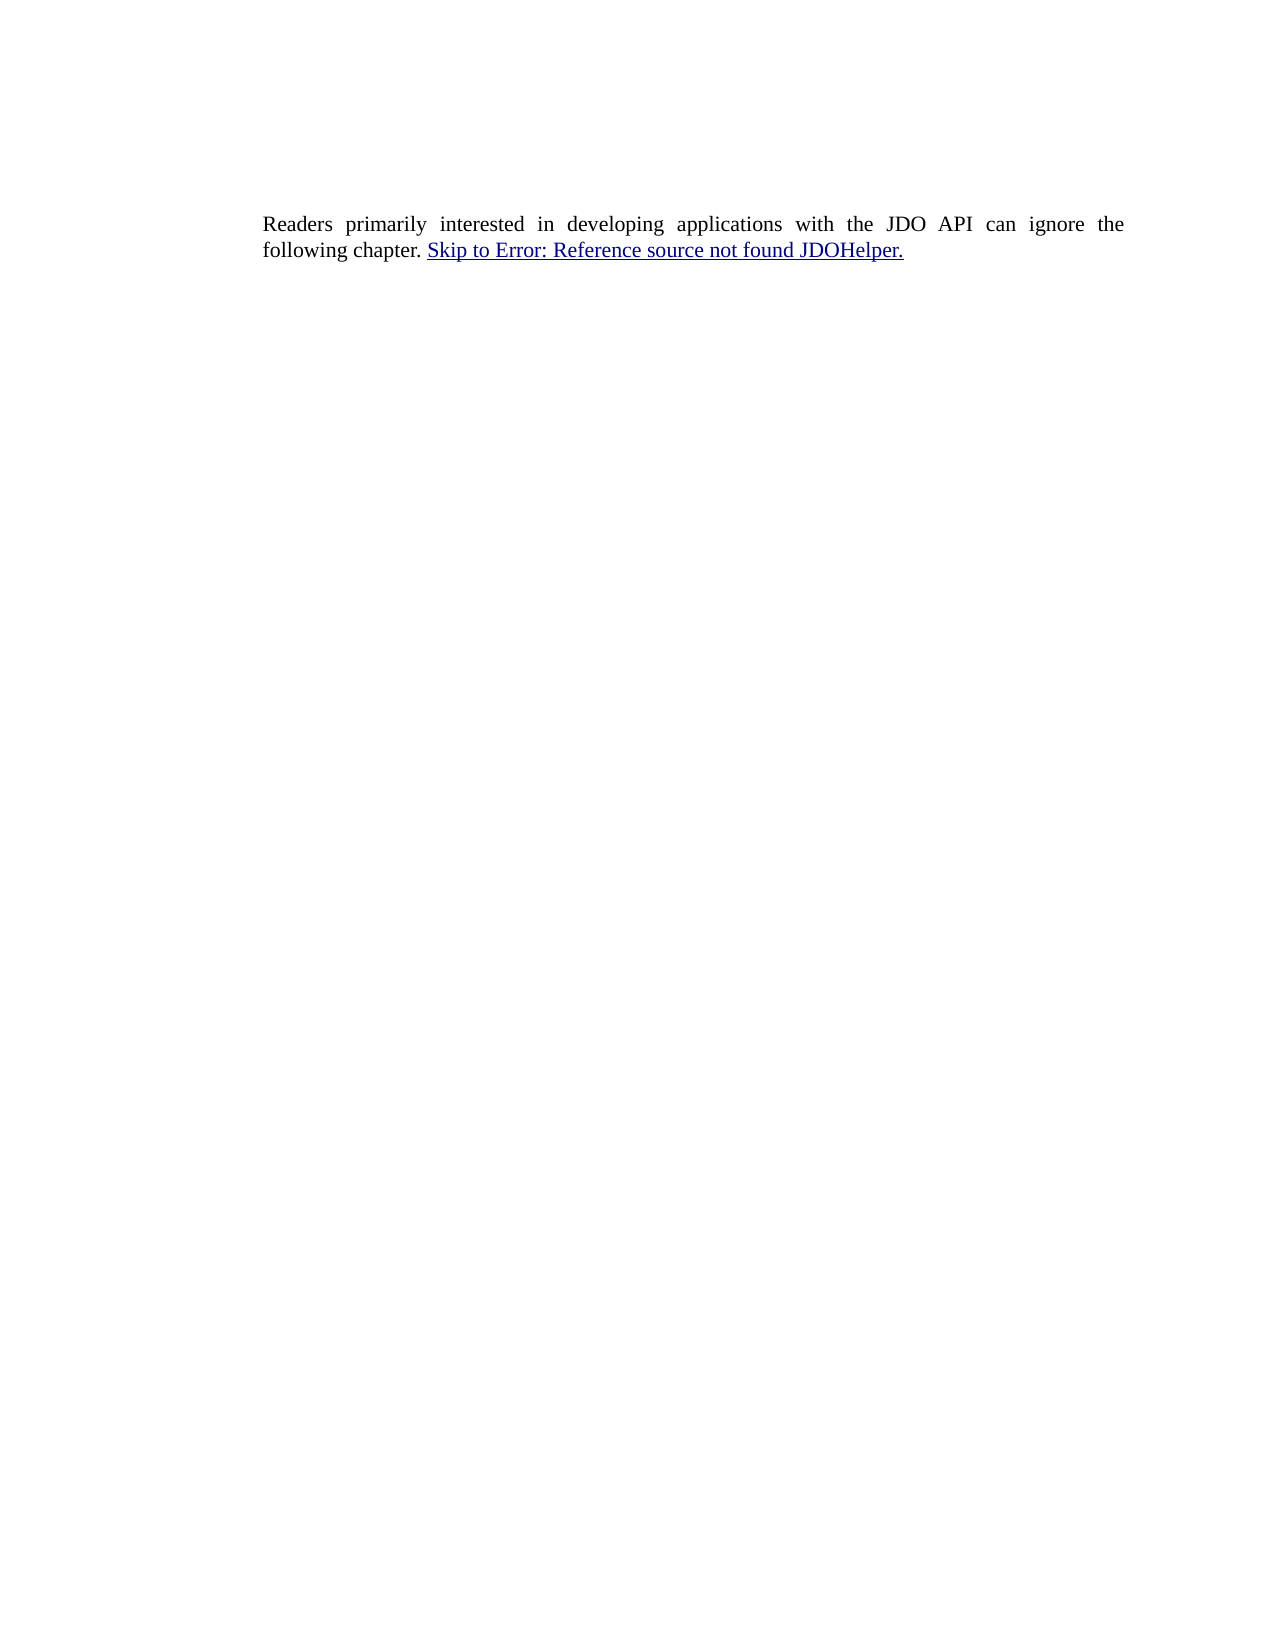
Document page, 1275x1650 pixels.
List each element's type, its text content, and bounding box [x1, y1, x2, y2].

text Readers primarily interested in developing applications with the JDO API can ignore the following chapter. Skip to Error: Reference source not found JDOHelper. [262, 210, 1125, 262]
